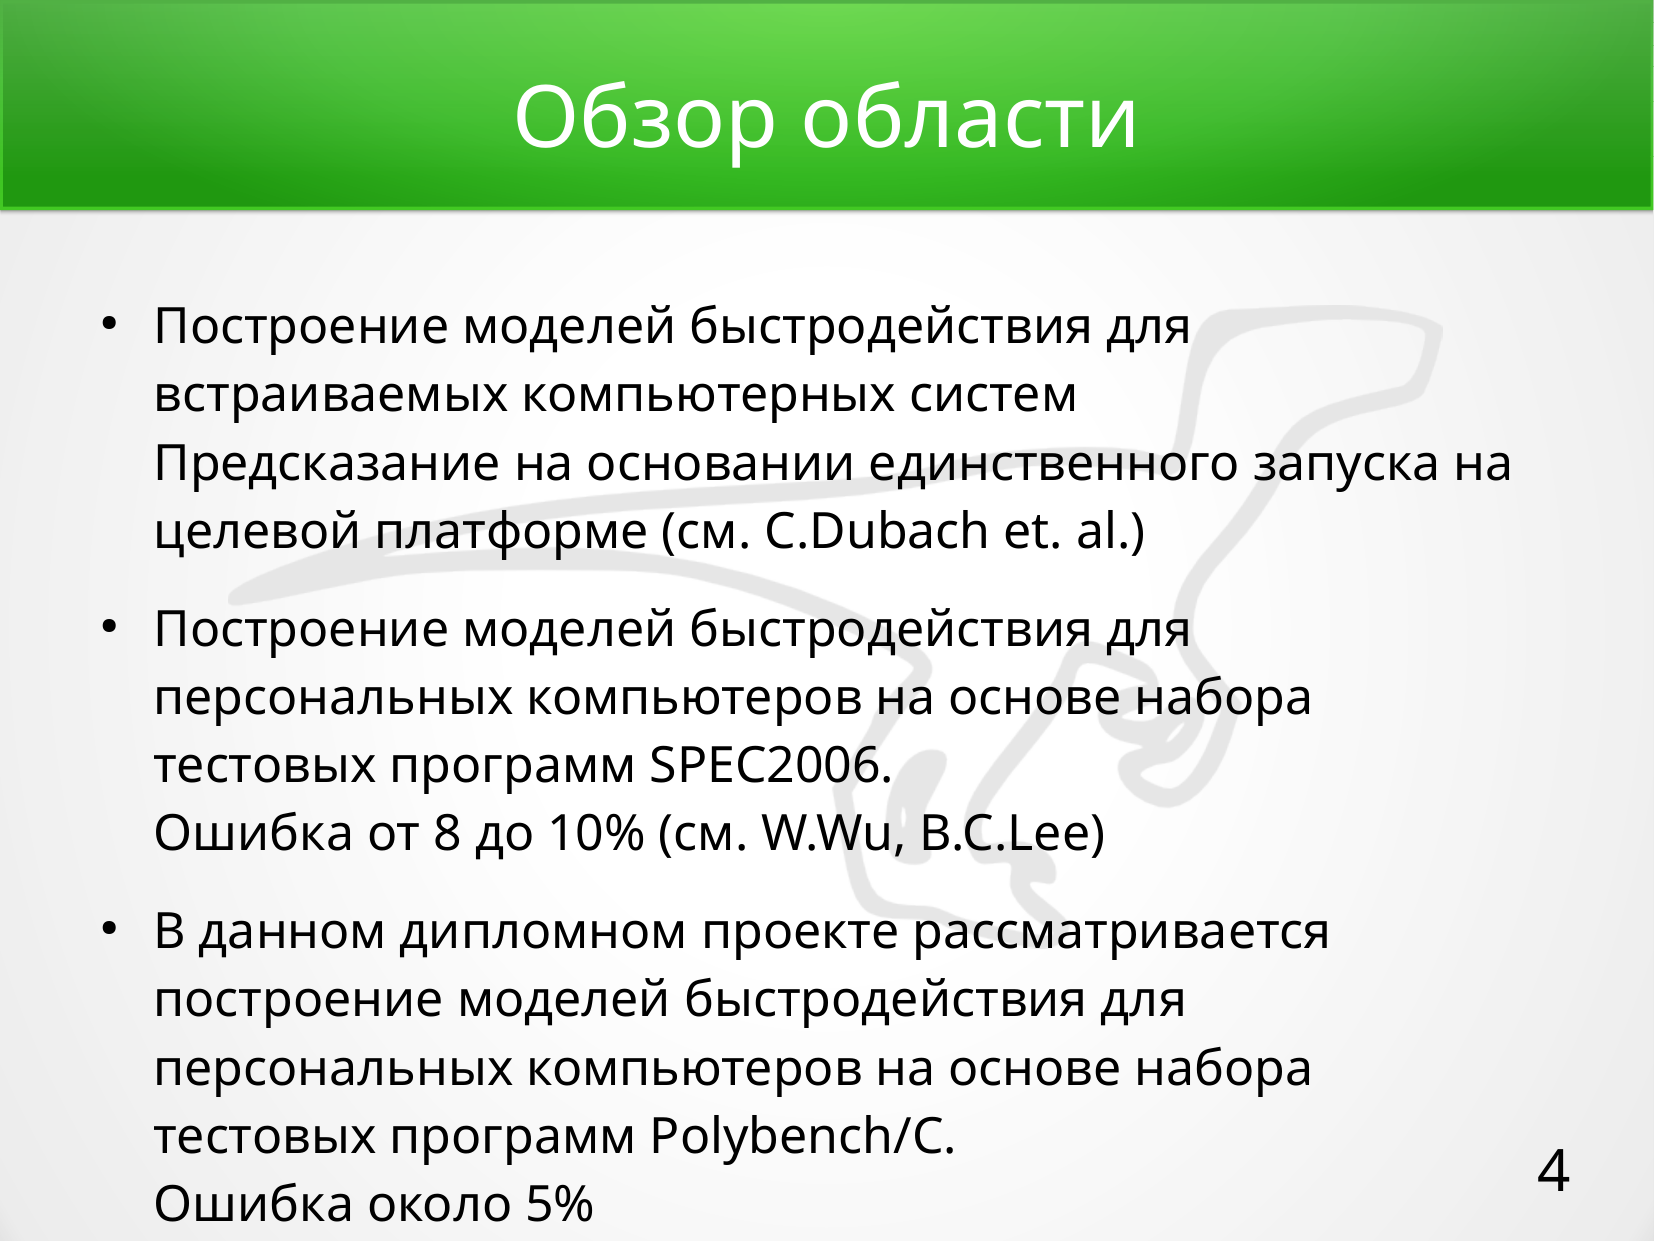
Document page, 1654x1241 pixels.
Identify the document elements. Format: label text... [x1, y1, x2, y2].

title Обзор области [82, 49, 1571, 179]
list Построение моделей быстродействия для встраиваемых компьютерных систем Предсказание на основании единственного запуска на целевой платформе (см. C.Dubach et. al.) Построение моделей быстродействия для персональных компьютеров на основе набора тестовых программ SPEC2006. Ошибка от 8 до 10% (см. W.Wu, B.C.Lee) В данном дипломном проекте рассматривается построение моделей быстродействия для персональных компьютеров на основе набора тестовых программ Polybench/C. Ошибка около 5% [82, 290, 1538, 1171]
